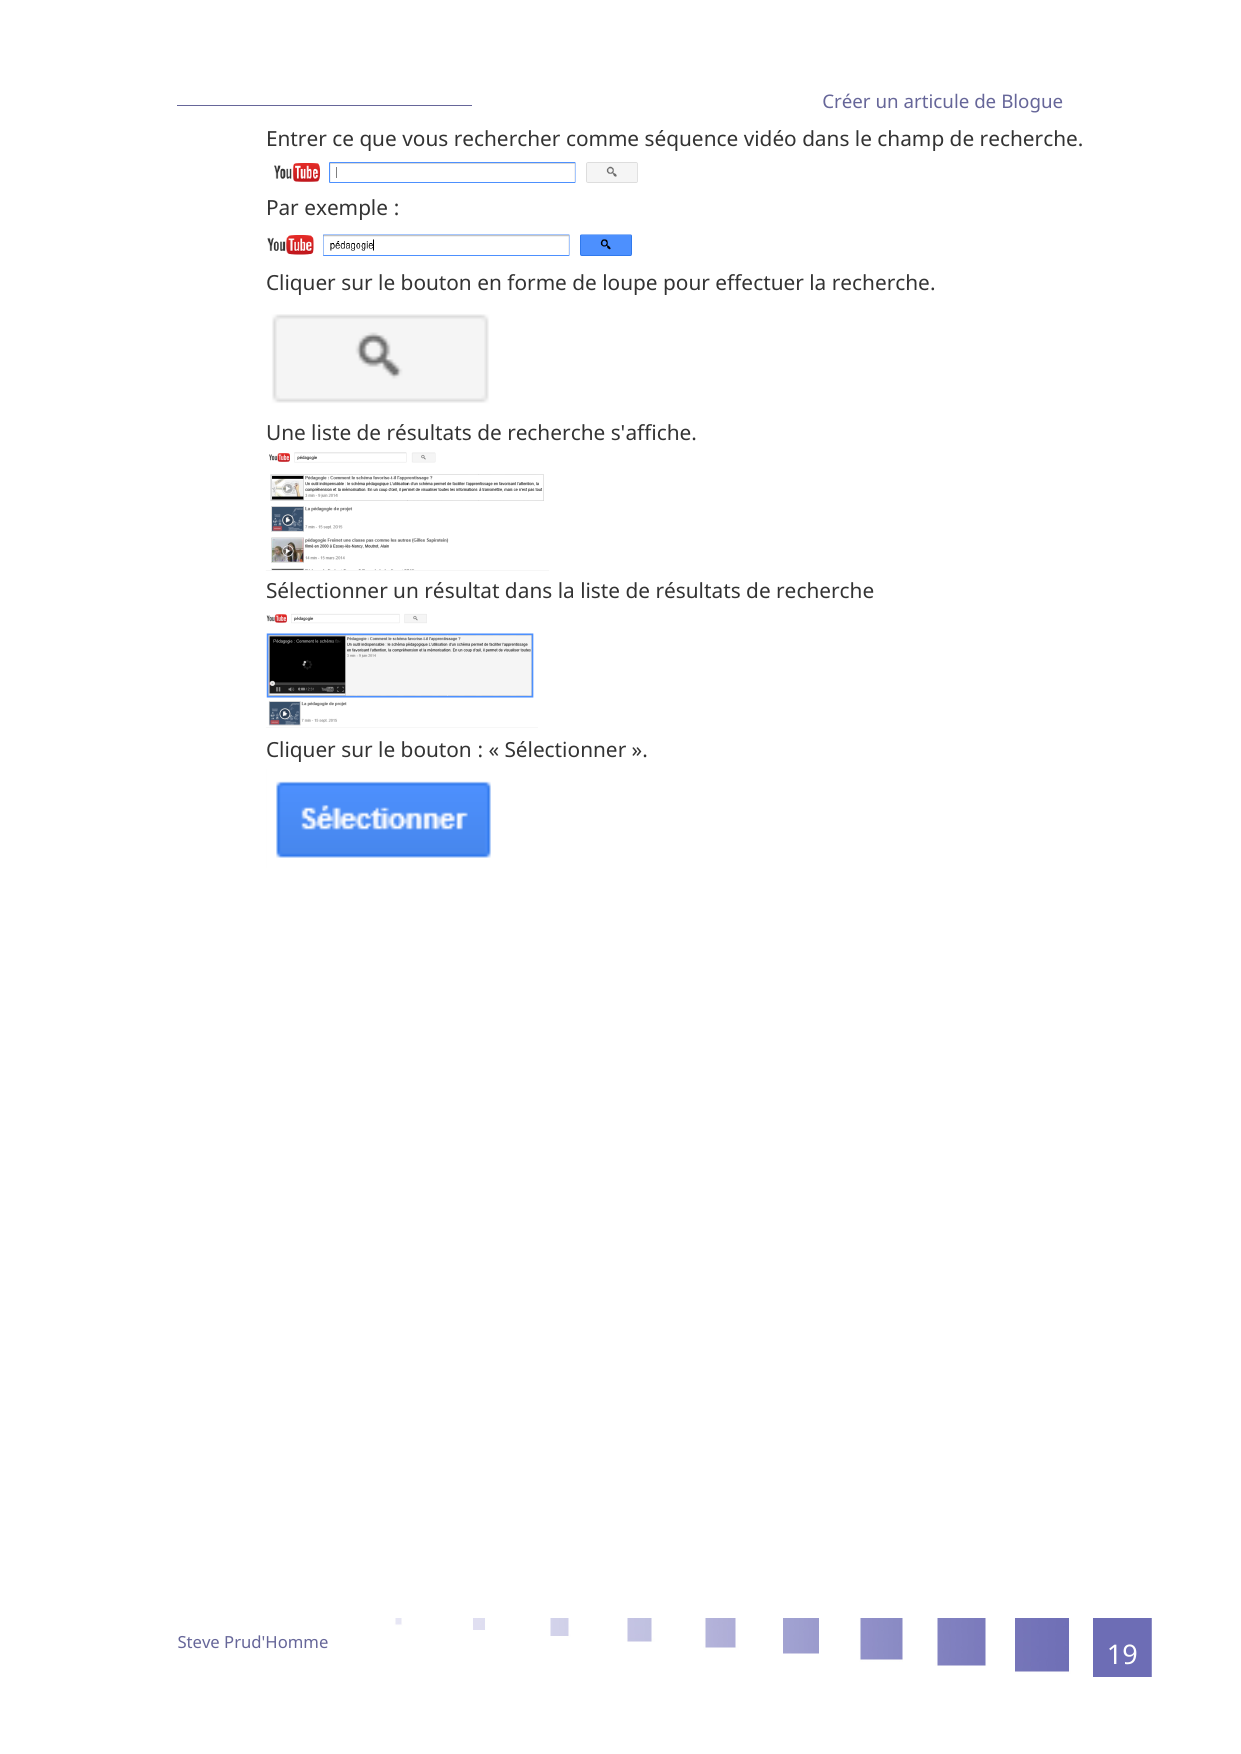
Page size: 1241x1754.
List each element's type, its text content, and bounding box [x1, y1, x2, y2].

text Cliquer sur le bouton : « Sélectionner ». [266, 735, 1152, 763]
picture [265, 158, 642, 187]
picture [265, 227, 641, 262]
picture [265, 452, 550, 571]
text Cliquer sur le bouton en forme de loupe pour effectuer la recherche. [266, 268, 1152, 296]
picture [265, 302, 501, 412]
text Sélectionner un résultat dans la liste de résultats de recherche [266, 576, 1152, 605]
picture [265, 610, 538, 729]
picture [265, 769, 501, 868]
picture [351, 1618, 1152, 1678]
text Par exemple : [266, 193, 1152, 221]
text Une liste de résultats de recherche s'affiche. [266, 418, 1152, 446]
text Entrer ce que vous rechercher comme séquence vidéo dans le champ de recherche. [266, 124, 1152, 152]
